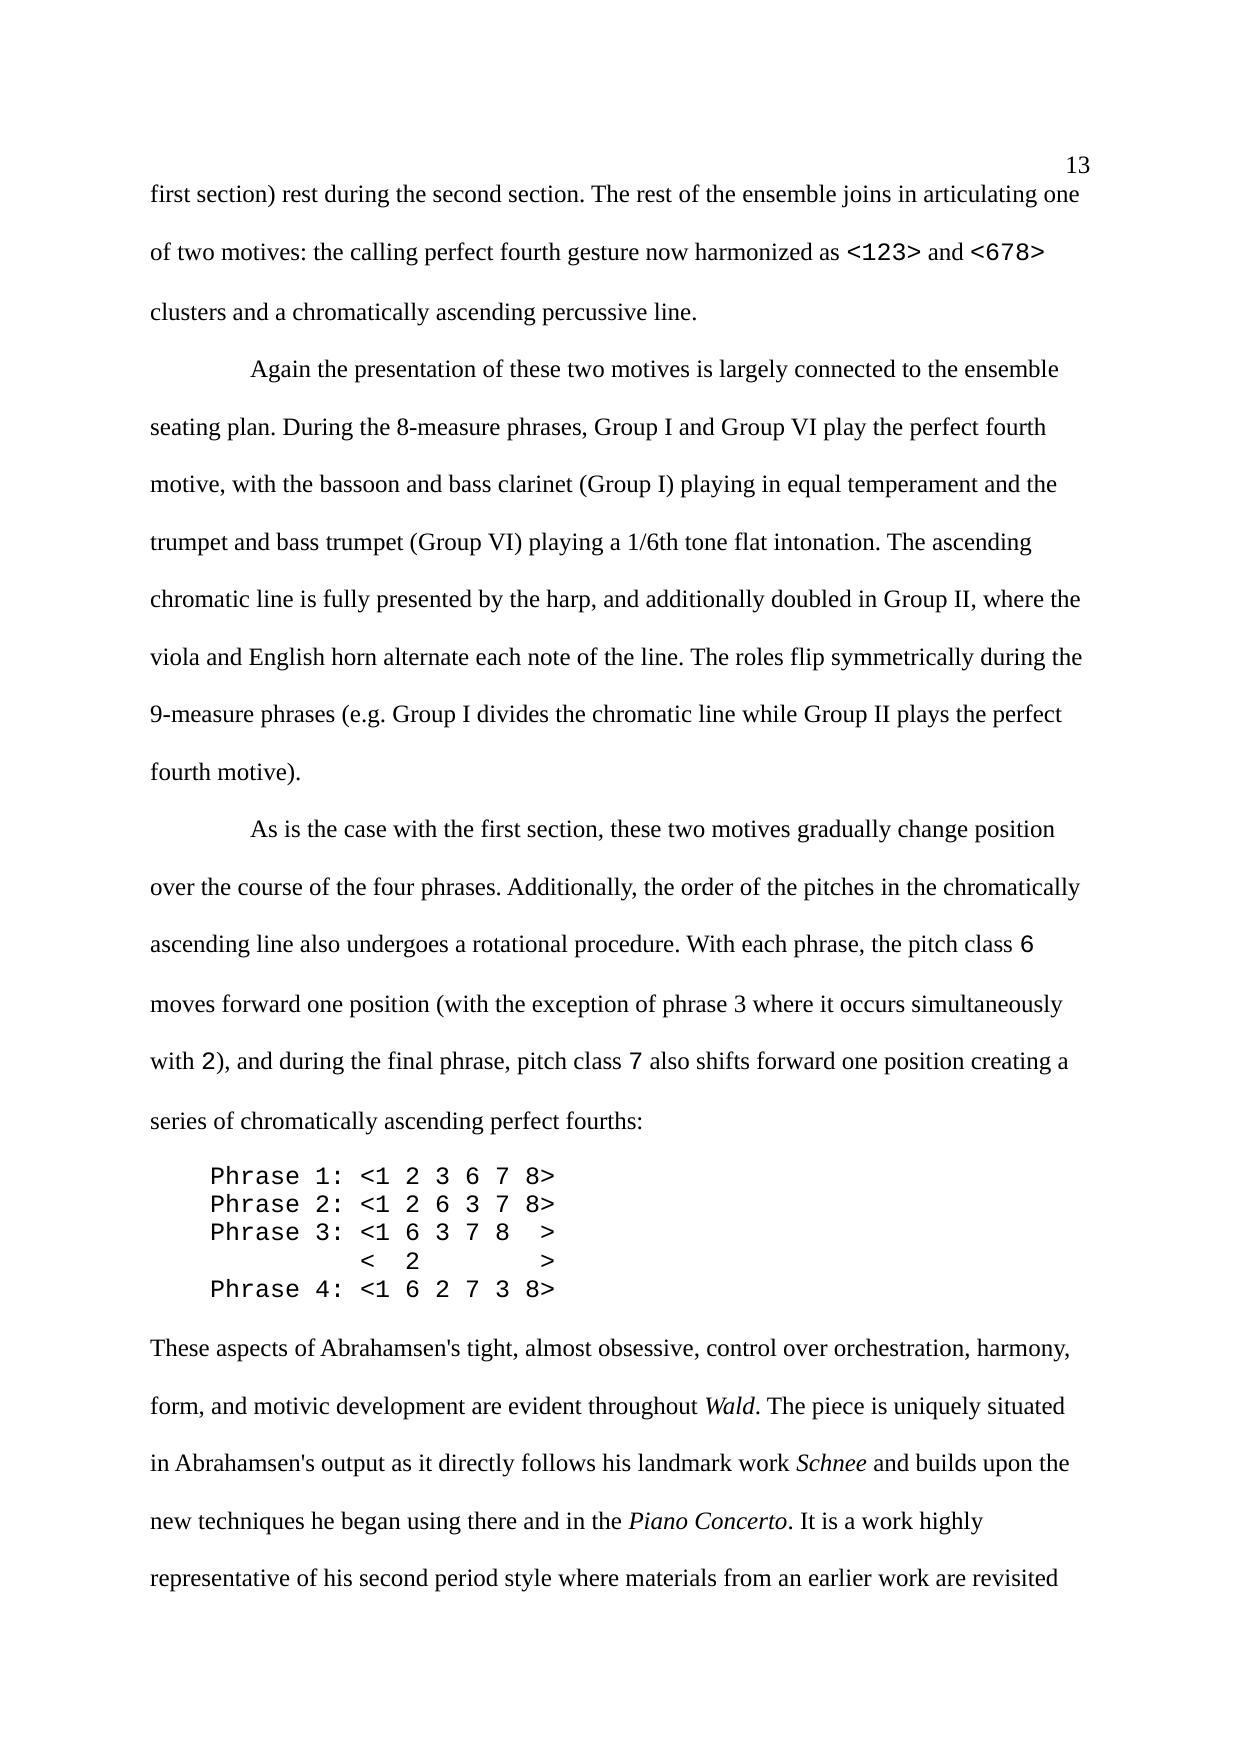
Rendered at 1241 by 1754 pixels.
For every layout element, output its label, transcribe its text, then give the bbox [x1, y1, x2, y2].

text Phrase 4: <1 6 2 7 3 8> [150, 1277, 1090, 1305]
text Phrase 3: <1 6 3 7 8 > [150, 1220, 1090, 1248]
text As is the case with the first section, these two motives gradually change position over the course of the four phrases. Additionally, the order of the pitches in the chromatically ascending line also undergoes a rotational procedure. With each phrase, the pitch class 6 moves forward one position (with the exception of phrase 3 where it occurs simultaneously with 2), and during the final phrase, pitch class 7 also shifts forward one position creating a series of chromatically ascending perfect fourths: [150, 814, 1090, 1134]
text Phrase 1: <1 2 3 6 7 8> [150, 1163, 1090, 1192]
text These aspects of Abrahamsen's tight, almost obsessive, control over orchestration, harmony, form, and motivic development are evident throughout Wald. The piece is uniquely situated in Abrahamsen's output as it directly follows his landmark work Schnee and builds upon the new techniques he began using there and in the Piano Concerto. It is a work highly representative of his second period style where materials from an earlier work are revisited [150, 1333, 1090, 1592]
text first section) rest during the second section. The rest of the ensemble joins in articulating one of two motives: the calling perfect fourth gesture now harmonized as <123> and <678> clusters and a chromatically ascending percussive line. [150, 179, 1090, 325]
text Again the presentation of these two motives is largely connected to the ensemble seating plan. During the 8-measure phrases, Group I and Group VI play the perfect fourth motive, with the bassoon and bass clarinet (Group I) playing in equal temperament and the trumpet and bass trumpet (Group VI) playing a 1/6th tone flat intonation. The ascending chromatic line is fully presented by the harp, and additionally doubled in Group II, where the viola and English horn alternate each note of the line. The roles flip symmetrically during the 9-measure phrases (e.g. Group I divides the chromatic line while Group II plays the perfect fourth motive). [150, 354, 1090, 785]
text < 2 > [150, 1248, 1090, 1277]
text Phrase 2: <1 2 6 3 7 8> [150, 1192, 1090, 1220]
